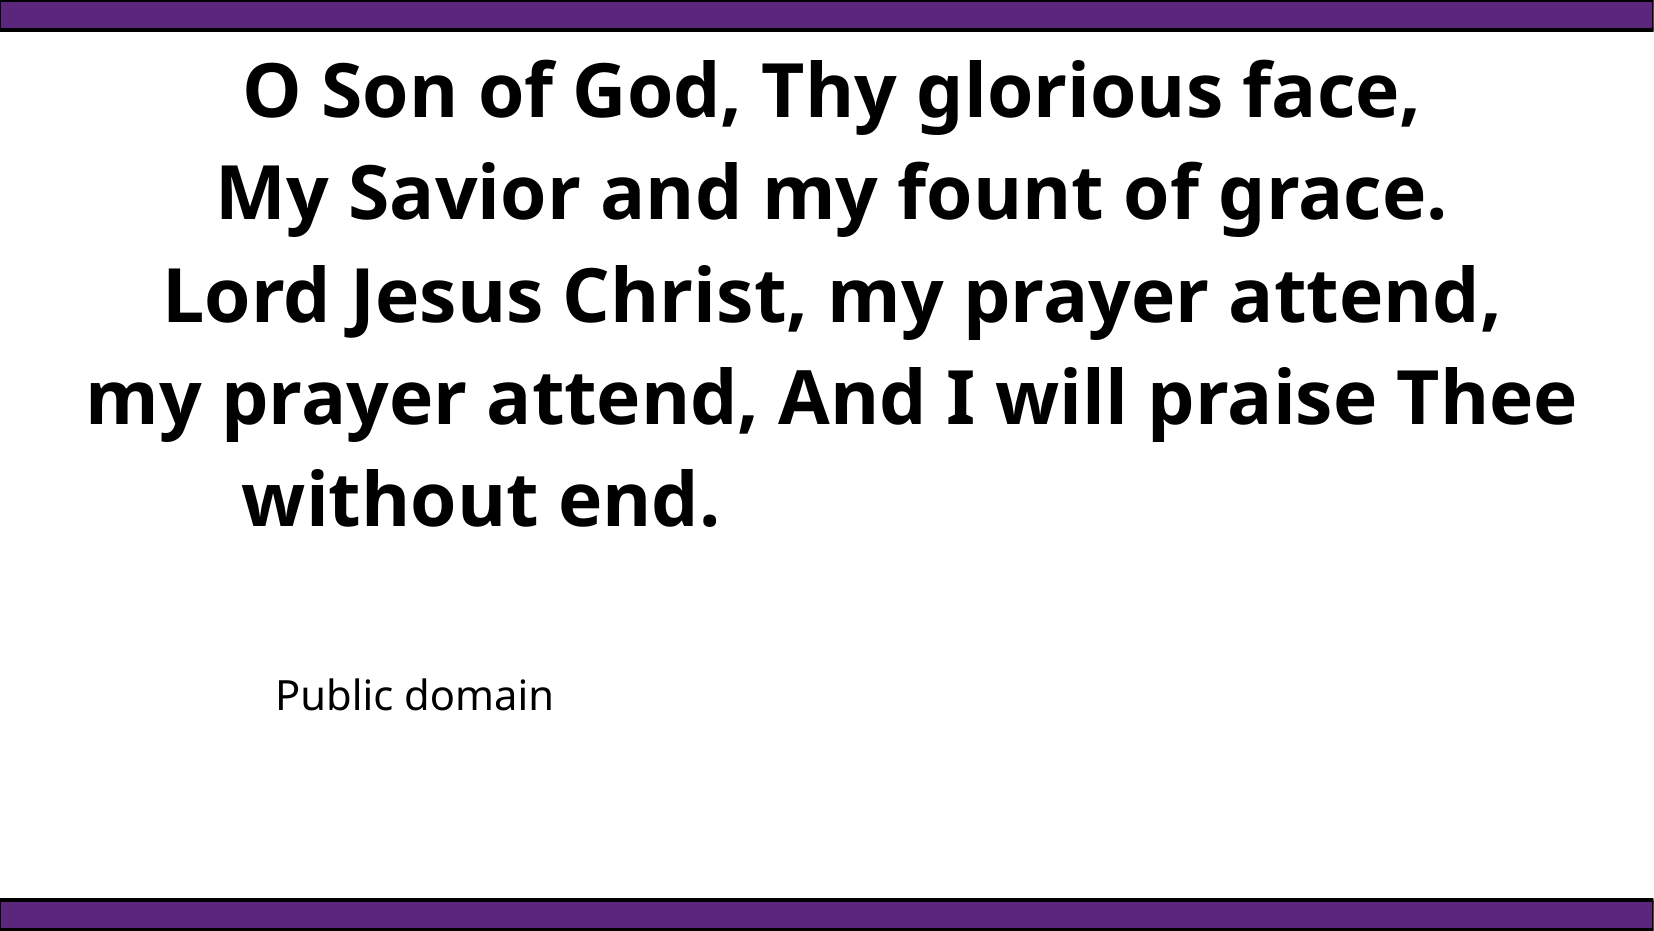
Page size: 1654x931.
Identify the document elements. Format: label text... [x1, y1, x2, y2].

text_box [0, 900, 1654, 931]
picture [0, 31, 1654, 900]
text_box O Son of God, Thy glorious face, My Savior and my fount of grace. Lord Jesus Christ, my prayer attend, my prayer attend, And I will praise Thee without end. Public domain [60, 30, 1606, 766]
text_box [0, 0, 1654, 31]
